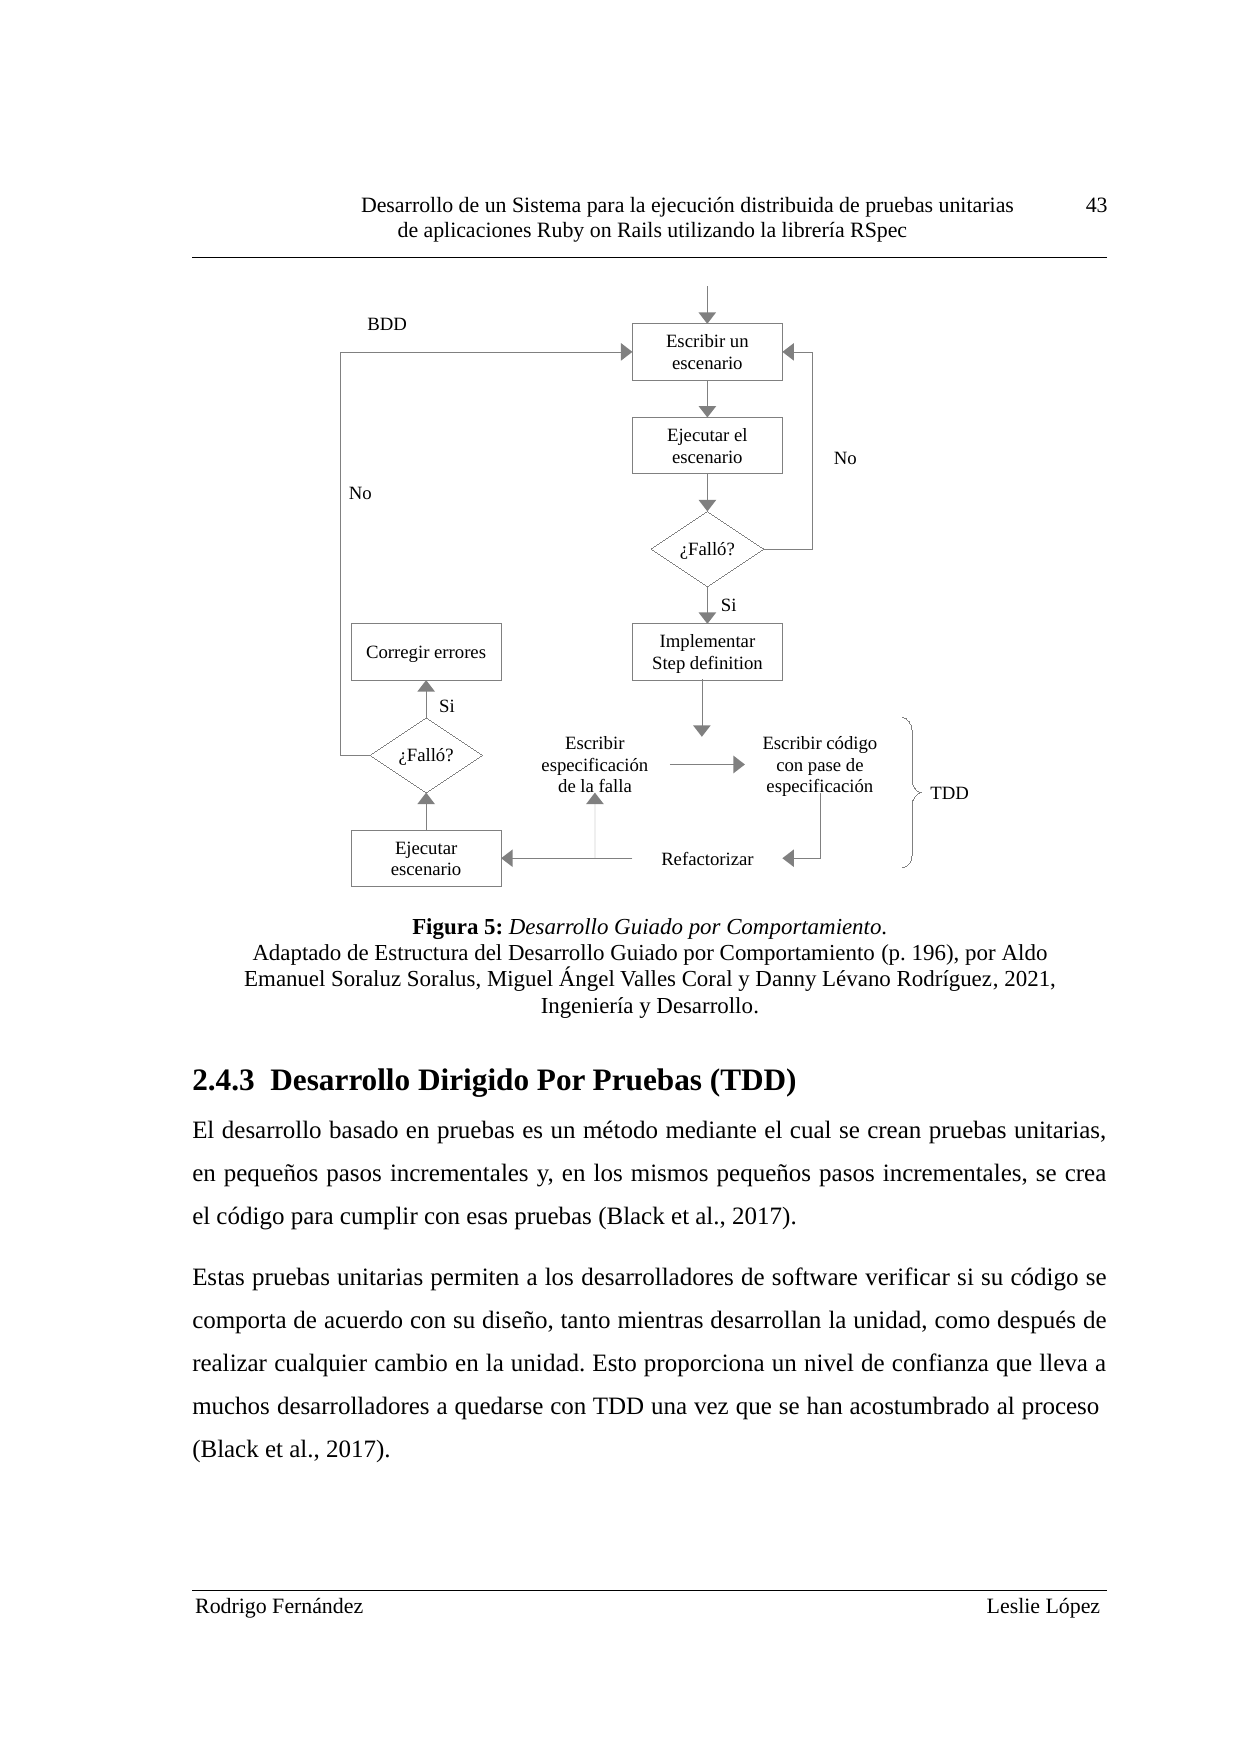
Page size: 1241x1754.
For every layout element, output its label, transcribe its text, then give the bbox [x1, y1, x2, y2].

list El desarrollo basado en pruebas es un método mediante el cual se crean pruebas unitarias, en pequeños pasos incrementales y, en los mismos pequeños pasos incrementales, se crea el código para cumplir con esas pruebas (Black et al., 2017)⁠. [192, 1115, 1107, 1230]
text Figura 5: Desarrollo Guiado por Comportamiento. [237, 913, 1062, 939]
subtitle Desarrollo dirigido por pruebas (TDD) [192, 1061, 1107, 1097]
text Adaptado de Estructura del Desarrollo Guiado por Comportamiento (p. 196), por Aldo Emanuel Soraluz Soralus, Miguel Ángel Valles Coral y Danny Lévano Rodríguez, 2021, Ingeniería y Desarrollo. [237, 939, 1062, 1018]
text Estas pruebas unitarias permiten a los desarrolladores de software verificar si su código se comporta de acuerdo con su diseño, tanto mientras desarrollan la unidad, como después de realizar cualquier cambio en la unidad. Esto proporciona un nivel de confianza que lleva a muchos desarrolladores a quedarse con TDD una vez que se han acostumbrado al proceso (Black et al., 2017).⁠ [192, 1262, 1107, 1463]
